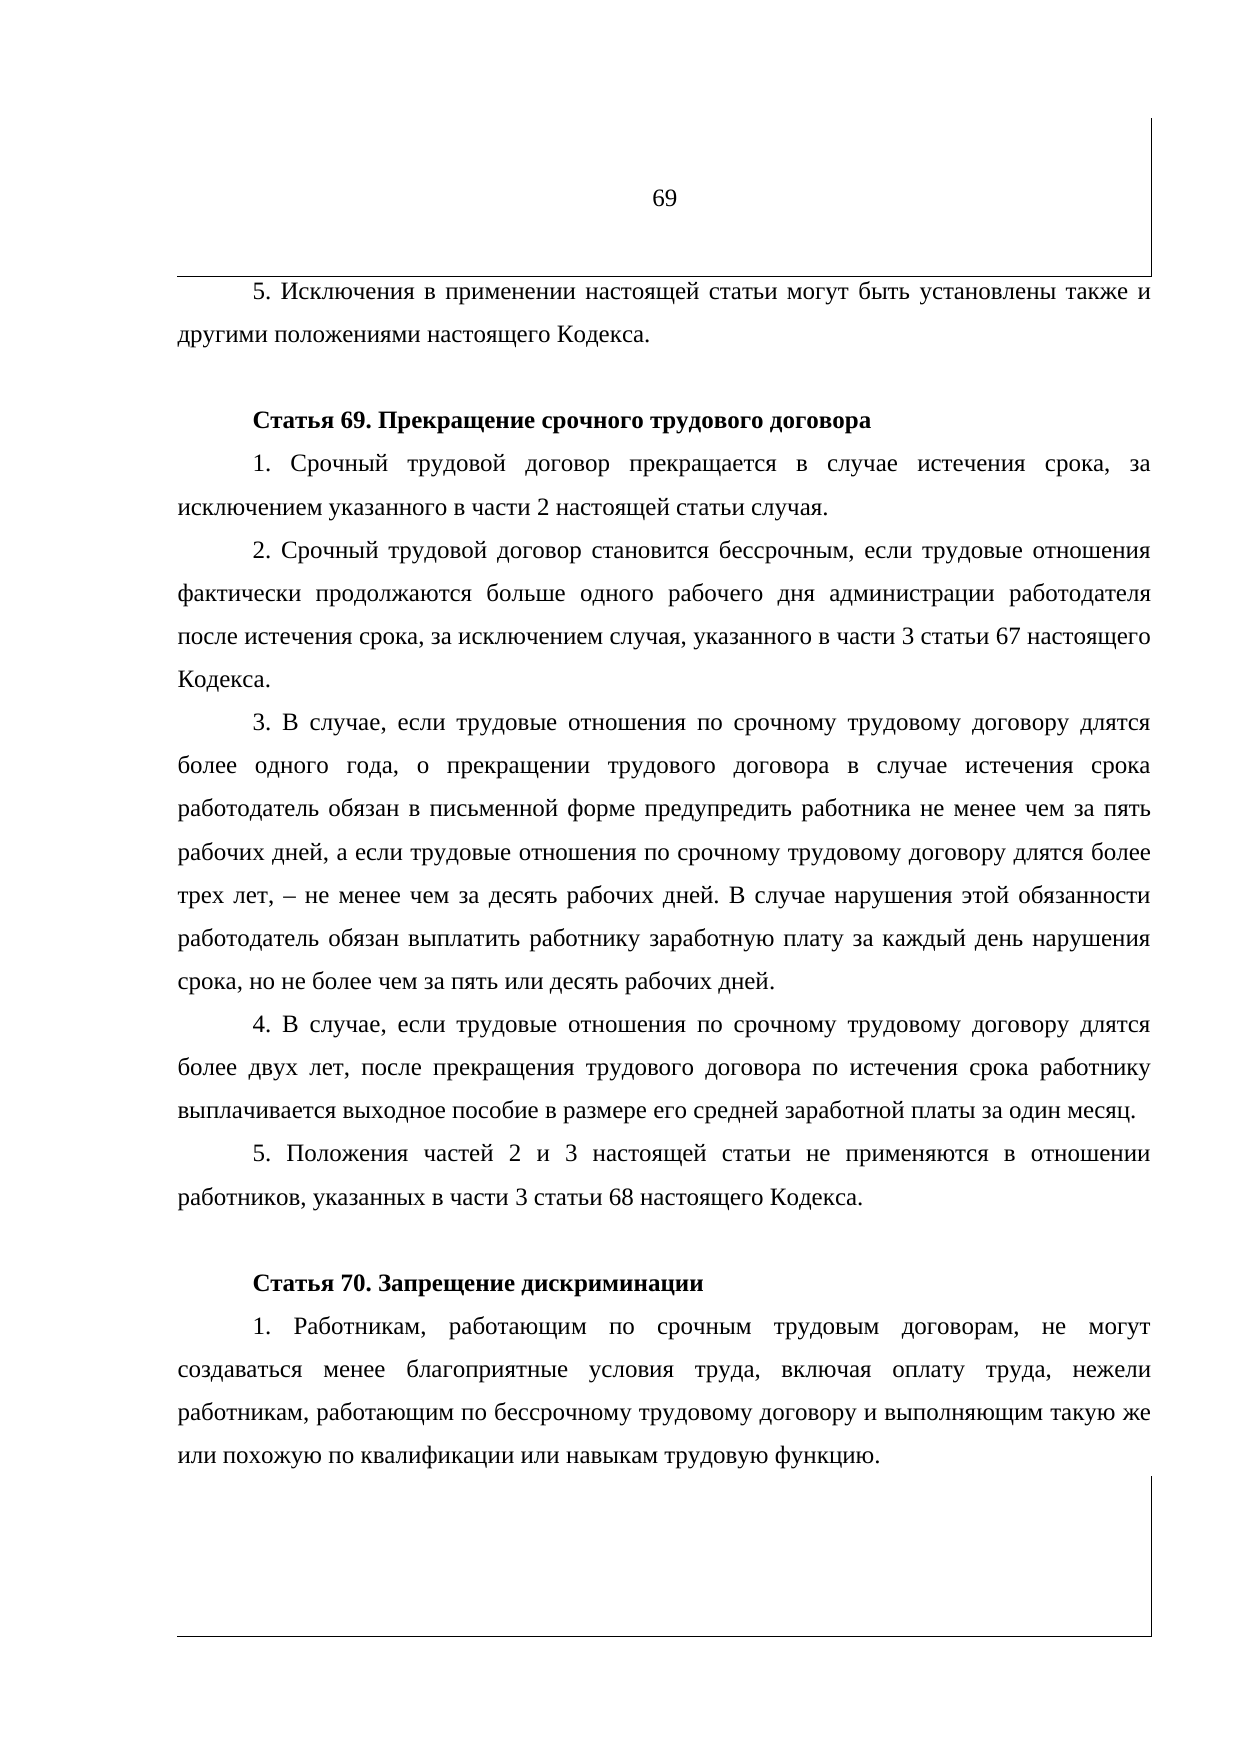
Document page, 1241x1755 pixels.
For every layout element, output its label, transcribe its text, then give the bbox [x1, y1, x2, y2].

text 2. Срочный трудовой договор становится бессрочным, если трудовые отношения фактически продолжаются больше одного рабочего дня администрации работодателя после истечения срока, за исключением случая, указанного в части 3 статьи 67 настоящего Кодекса. [177, 535, 1152, 693]
text 5. Положения частей 2 и 3 настоящей статьи не применяются в отношении работников, указанных в части 3 статьи 68 настоящего Кодекса. [177, 1138, 1152, 1210]
text 3. В случае, если трудовые отношения по срочному трудовому договору длятся более одного года, о прекращении трудового договора в случае истечения срока работодатель обязан в письменной форме предупредить работника не менее чем за пять рабочих дней, а если трудовые отношения по срочному трудовому договору длятся более трех лет, – не менее чем за десять рабочих дней. В случае нарушения этой обязанности работодатель обязан выплатить работнику заработную плату за каждый день нарушения срока, но не более чем за пять или десять рабочих дней. [177, 707, 1152, 995]
text 5. Исключения в применении настоящей статьи могут быть установлены также и другими положениями настоящего Кодекса. [177, 276, 1152, 348]
text 1. Работникам, работающим по срочным трудовым договорам, не могут создаваться менее благоприятные условия труда, включая оплату труда, нежели работникам, работающим по бессрочному трудовому договору и выполняющим такую же или похожую по квалификации или навыкам трудовую функцию. [177, 1311, 1152, 1469]
text Статья 69. Прекращение срочного трудового договора [177, 405, 1152, 434]
text 4. В случае, если трудовые отношения по срочному трудовому договору длятся более двух лет, после прекращения трудового договора по истечения срока работнику выплачивается выходное пособие в размере его средней заработной платы за один месяц. [177, 1009, 1152, 1124]
text 1. Срочный трудовой договор прекращается в случае истечения срока, за исключением указанного в части 2 настоящей статьи случая. [177, 448, 1152, 520]
text Статья 70. Запрещение дискриминации [177, 1268, 1152, 1297]
